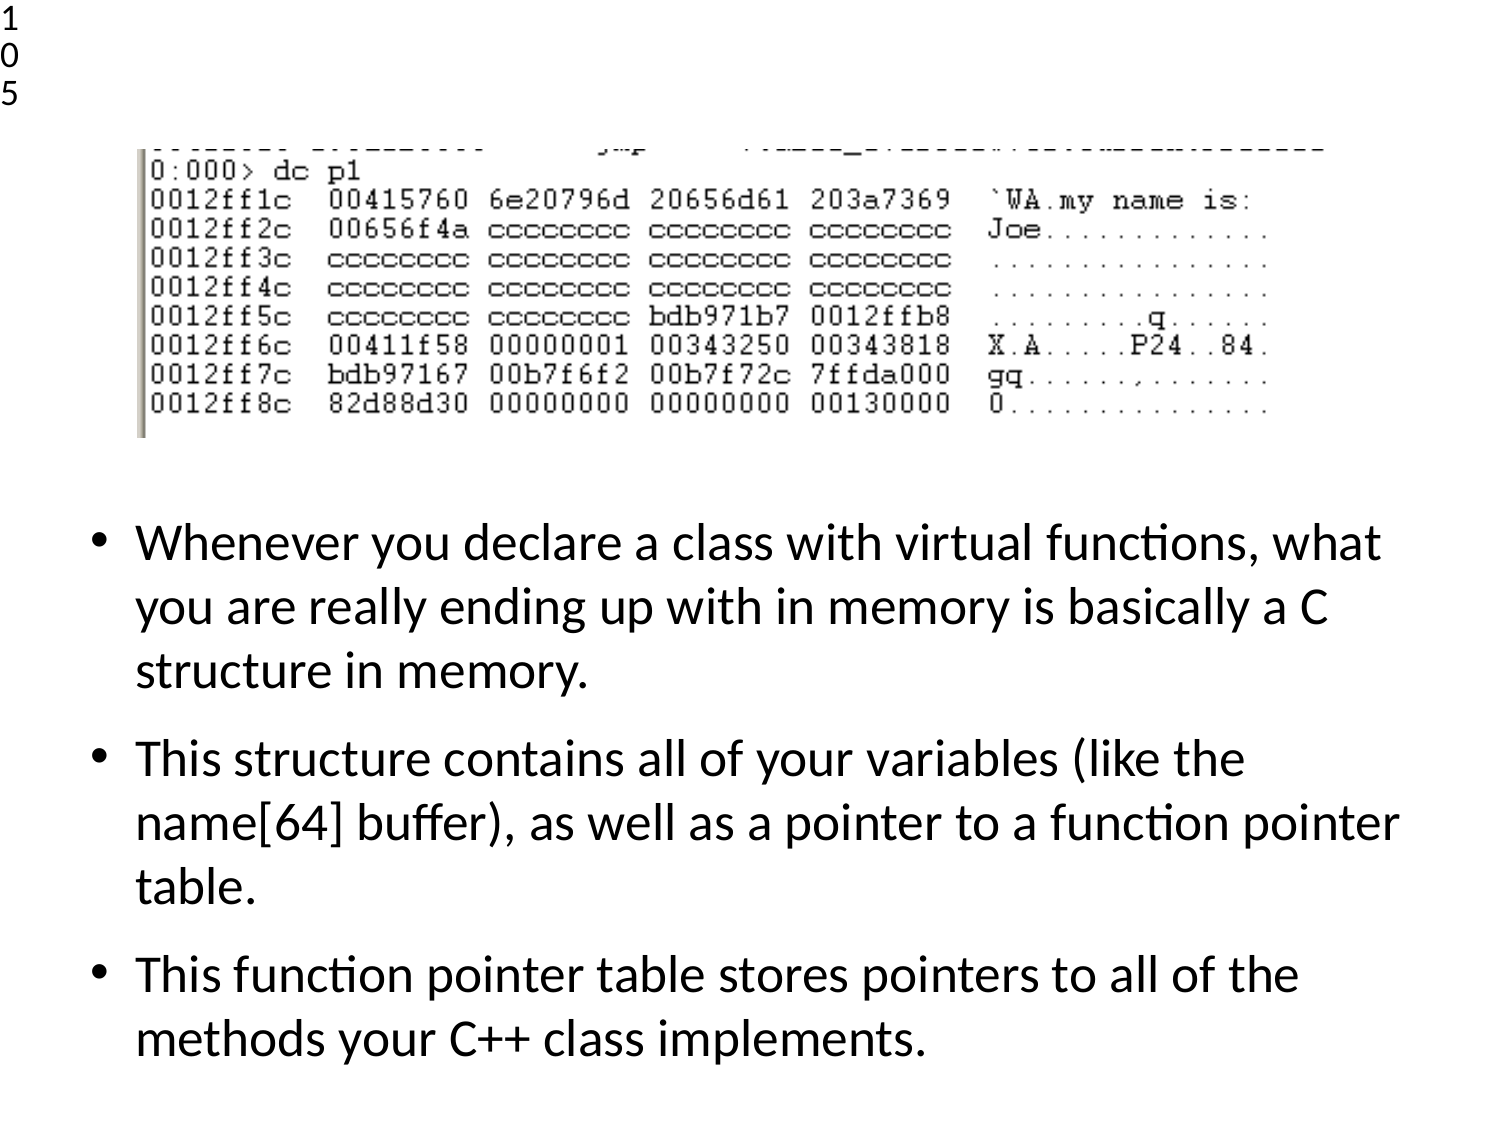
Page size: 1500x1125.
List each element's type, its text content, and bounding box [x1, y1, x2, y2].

picture [137, 149, 1335, 438]
list Whenever you declare a class with virtual functions, what you are really ending up with in memory is basically a C structure in memory. This structure contains all of your variables (like the name[64] buffer), as well as a pointer to a function pointer table. This function pointer table stores pointers to all of the methods your C++ class implements. [75, 500, 1425, 1075]
